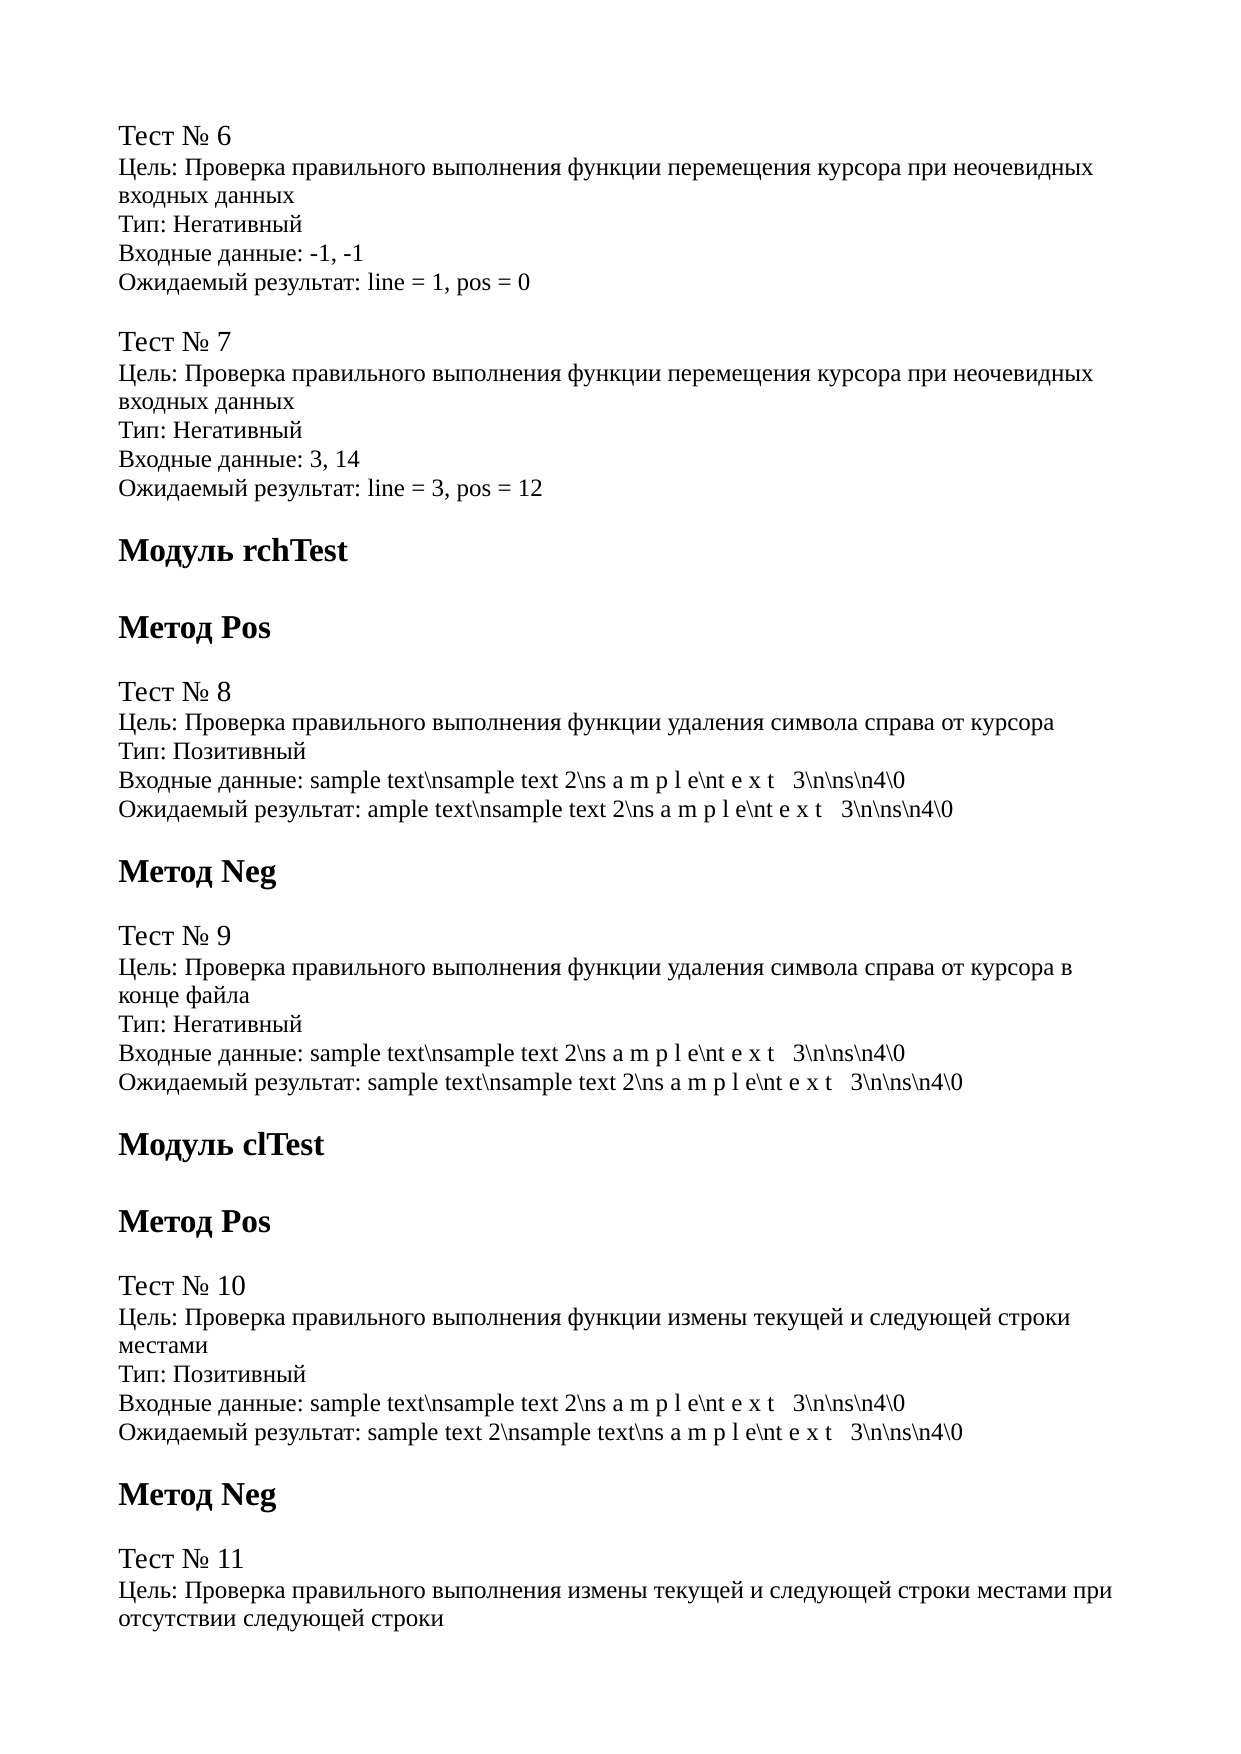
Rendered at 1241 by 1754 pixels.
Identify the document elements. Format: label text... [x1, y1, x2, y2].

text Цель: Проверка правильного выполнения функции перемещения курсора при неочевидных входных данных [118, 152, 1122, 209]
text Метод Neg [118, 1474, 1122, 1512]
text Модуль rchTest [118, 530, 1122, 568]
text Входные данные: sample text\nsample text 2\ns a m p l e\nt e x t 3\n\ns\n4\0 [118, 1038, 1122, 1067]
text Входные данные: 3, 14 [118, 444, 1122, 473]
text Тест № 8 [118, 674, 1122, 707]
text Ожидаемый результат: line = 3, pos = 12 [118, 473, 1122, 501]
text Метод Pos [118, 1201, 1122, 1239]
text Цель: Проверка правильного выполнения функции удаления символа справа от курсора [118, 707, 1122, 736]
text Входные данные: sample text\nsample text 2\ns a m p l e\nt e x t 3\n\ns\n4\0 [118, 1388, 1122, 1417]
text Тип: Позитивный [118, 1359, 1122, 1388]
text Цель: Проверка правильного выполнения функции удаления символа справа от курсора в конце файла [118, 952, 1122, 1009]
text Тест № 7 [118, 324, 1122, 358]
text Тест № 6 [118, 118, 1122, 152]
text Тип: Негативный [118, 415, 1122, 444]
text Тест № 11 [118, 1541, 1122, 1575]
text Тип: Негативный [118, 209, 1122, 238]
text Ожидаемый результат: line = 1, pos = 0 [118, 267, 1122, 295]
text Ожидаемый результат: sample text 2\nsample text\ns a m p l e\nt e x t 3\n\ns\n4\0 [118, 1417, 1122, 1445]
text Цель: Проверка правильного выполнения функции измены текущей и следующей строки местами [118, 1302, 1122, 1359]
text Тест № 9 [118, 918, 1122, 952]
text Входные данные: sample text\nsample text 2\ns a m p l e\nt e x t 3\n\ns\n4\0 [118, 765, 1122, 794]
text Тип: Позитивный [118, 736, 1122, 765]
text Ожидаемый результат: sample text\nsample text 2\ns a m p l e\nt e x t 3\n\ns\n4\0 [118, 1067, 1122, 1096]
text Метод Pos [118, 607, 1122, 645]
text Тест № 10 [118, 1268, 1122, 1302]
text Метод Neg [118, 851, 1122, 889]
text Цель: Проверка правильного выполнения измены текущей и следующей строки местами при отсутствии следующей строки [118, 1575, 1122, 1632]
text Ожидаемый результат: ample text\nsample text 2\ns a m p l e\nt e x t 3\n\ns\n4\0 [118, 794, 1122, 822]
text Цель: Проверка правильного выполнения функции перемещения курсора при неочевидных входных данных [118, 358, 1122, 415]
text Модуль clTest [118, 1124, 1122, 1163]
text Входные данные: -1, -1 [118, 238, 1122, 267]
text Тип: Негативный [118, 1009, 1122, 1038]
